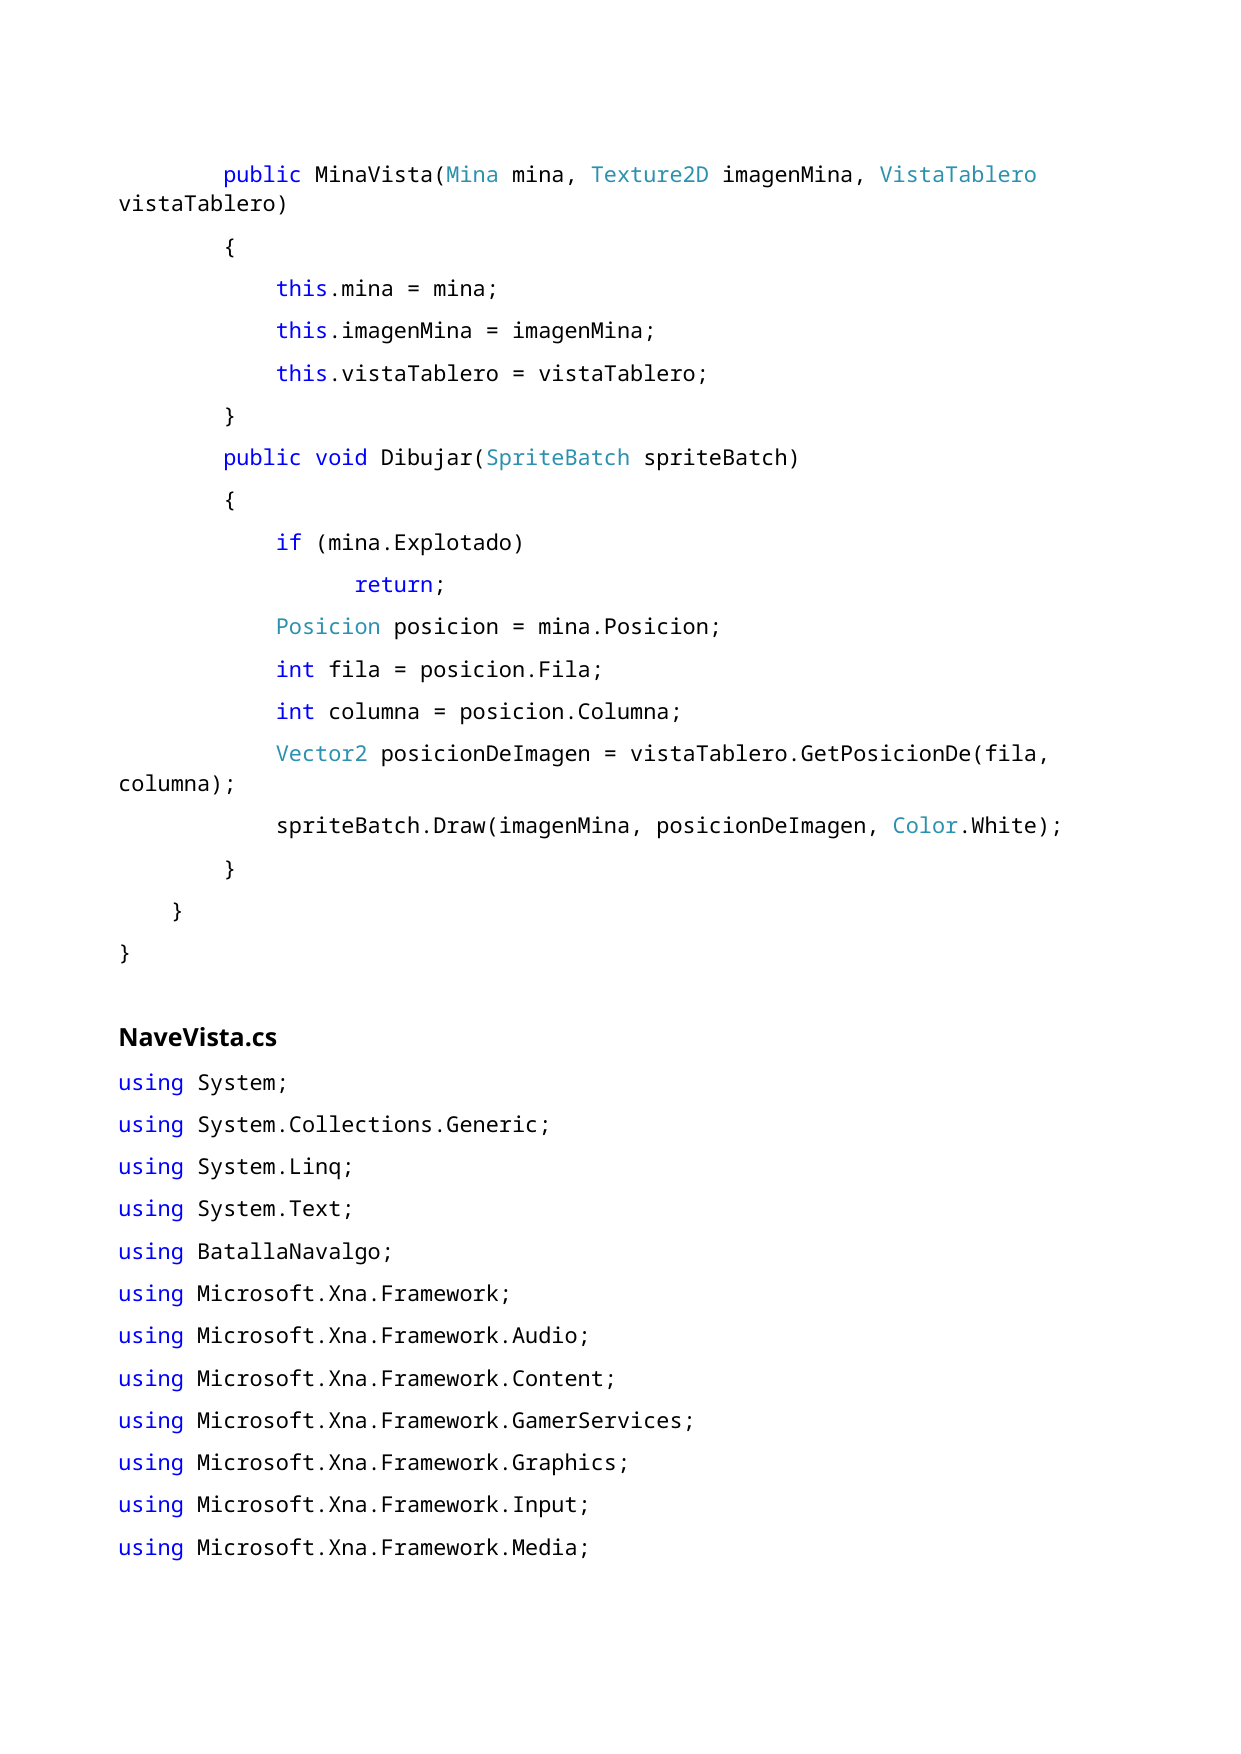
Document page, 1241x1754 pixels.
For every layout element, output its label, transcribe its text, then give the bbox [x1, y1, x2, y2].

text using Microsoft.Xna.Framework.GamerServices; [118, 1405, 1122, 1435]
text using Microsoft.Xna.Framework.Input; [118, 1489, 1122, 1519]
text using Microsoft.Xna.Framework.Audio; [118, 1320, 1122, 1350]
text NaveVista.cs [118, 1020, 1122, 1054]
text this.imagenMina = imagenMina; [118, 315, 1122, 345]
text Vector2 posicionDeImagen = vistaTablero.GetPosicionDe(fila, columna); [118, 738, 1122, 798]
text } [118, 895, 1122, 925]
text this.vistaTablero = vistaTablero; [118, 358, 1122, 387]
text using Microsoft.Xna.Framework.Media; [118, 1532, 1122, 1562]
text int fila = posicion.Fila; [118, 654, 1122, 683]
text } [118, 937, 1122, 967]
text return; [118, 569, 1122, 599]
text spriteBatch.Draw(imagenMina, posicionDeImagen, Color.White); [118, 810, 1122, 840]
text using BatallaNavalgo; [118, 1236, 1122, 1266]
text using Microsoft.Xna.Framework; [118, 1278, 1122, 1308]
text this.mina = mina; [118, 273, 1122, 303]
text using System; [118, 1067, 1122, 1096]
text public void Dibujar(SpriteBatch spriteBatch) [118, 442, 1122, 472]
text public MinaVista(Mina mina, Texture2D imagenMina, VistaTablero vistaTablero) [118, 159, 1122, 218]
text using Microsoft.Xna.Framework.Graphics; [118, 1447, 1122, 1477]
text int columna = posicion.Columna; [118, 696, 1122, 726]
text { [118, 231, 1122, 261]
text { [118, 484, 1122, 514]
text using System.Linq; [118, 1151, 1122, 1181]
text if (mina.Explotado) [118, 527, 1122, 557]
text using Microsoft.Xna.Framework.Content; [118, 1363, 1122, 1392]
text using System.Text; [118, 1193, 1122, 1223]
text } [118, 853, 1122, 882]
text Posicion posicion = mina.Posicion; [118, 611, 1122, 641]
text } [118, 400, 1122, 430]
text using System.Collections.Generic; [118, 1109, 1122, 1139]
